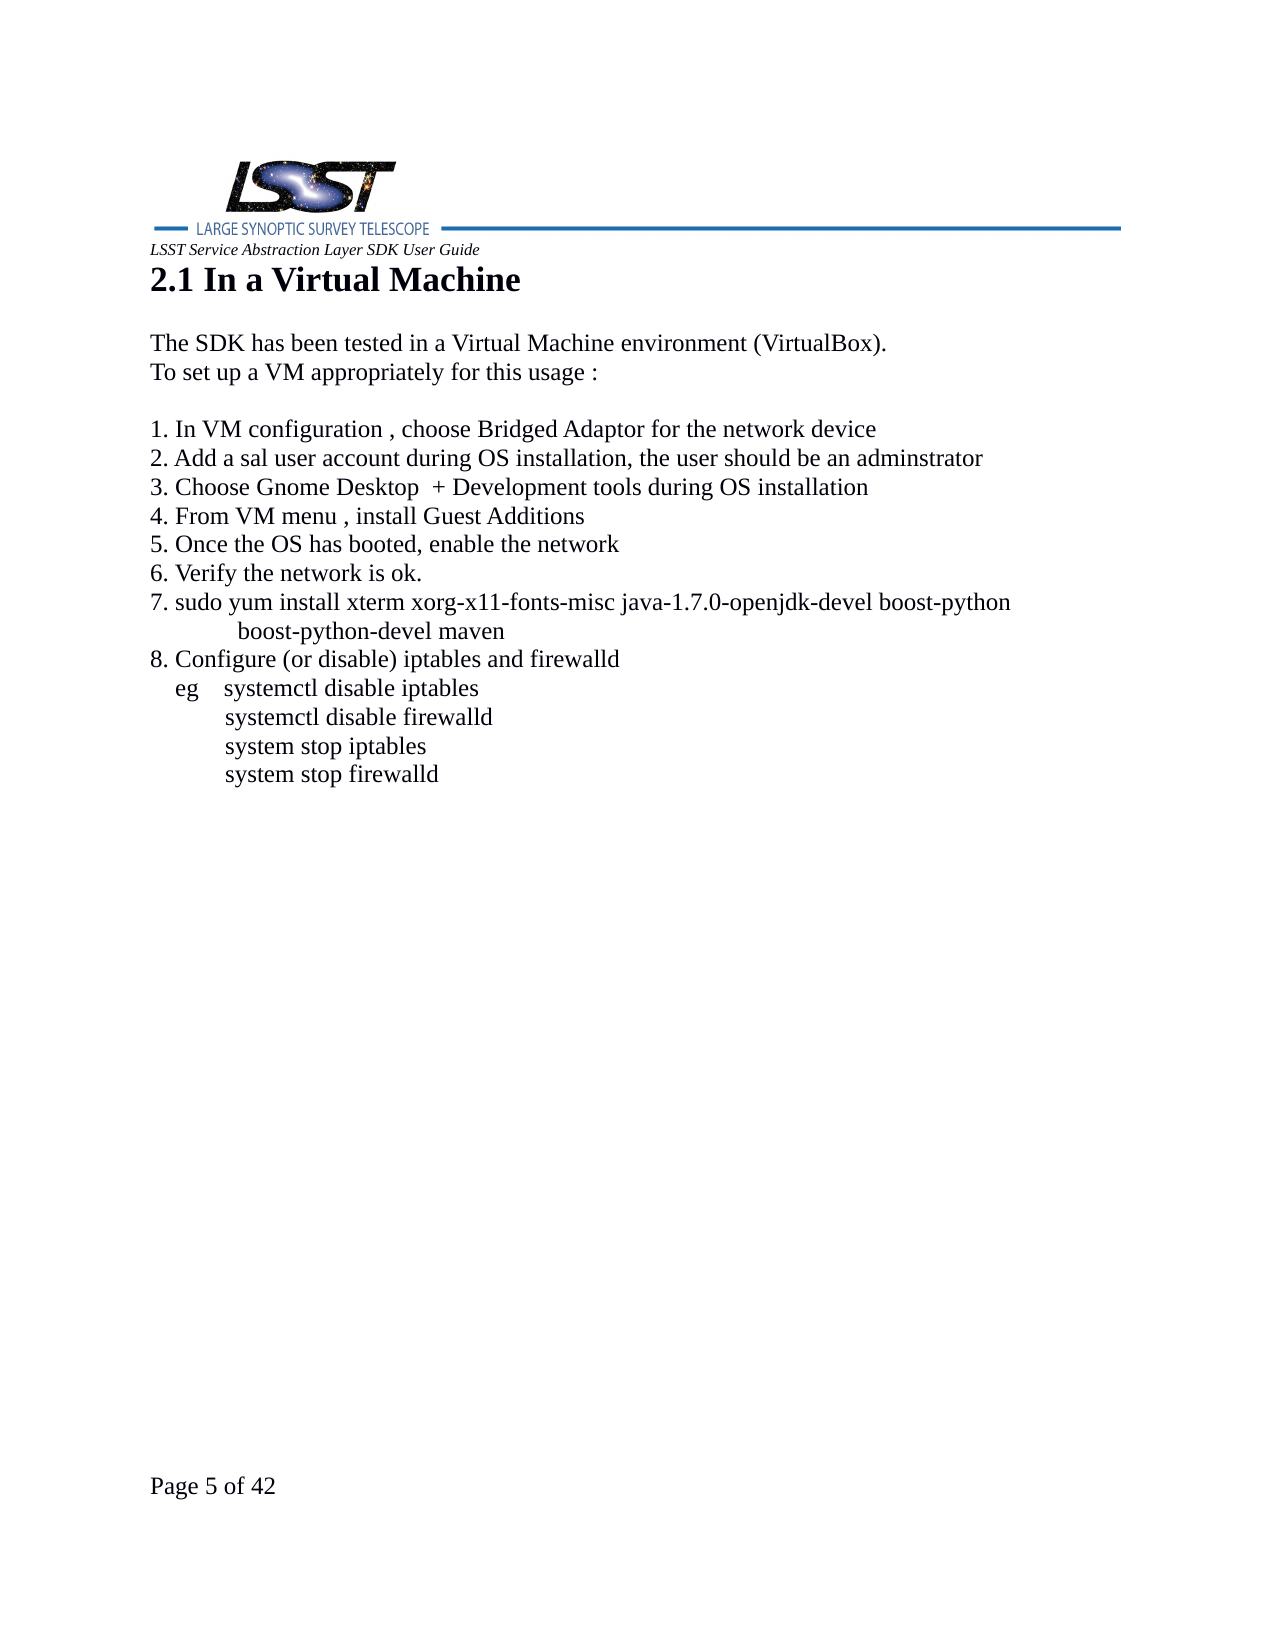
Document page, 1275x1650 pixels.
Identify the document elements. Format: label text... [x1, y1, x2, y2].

text 8. Configure (or disable) iptables and firewalld [150, 644, 1125, 673]
text 6. Verify the network is ok. [150, 558, 1125, 587]
text 2. Add a sal user account during OS installation, the user should be an adminstrator [150, 443, 1125, 472]
text system stop firewalld [150, 759, 1125, 788]
text 7. sudo yum install xterm xorg-x11-fonts-misc java-1.7.0-openjdk-devel boost-python [150, 587, 1125, 616]
text system stop iptables [150, 731, 1125, 759]
text boost-python-devel maven [150, 616, 1125, 644]
text 4. From VM menu , install Guest Additions [150, 501, 1125, 529]
text eg systemctl disable iptables [150, 673, 1125, 702]
text 3. Choose Gnome Desktop + Development tools during OS installation [150, 472, 1125, 501]
text systemctl disable firewalld [150, 702, 1125, 731]
text To set up a VM appropriately for this usage : [150, 357, 1125, 386]
picture [150, 150, 1125, 240]
text The SDK has been tested in a Virtual Machine environment (VirtualBox). [150, 328, 1125, 357]
text 1. In VM configuration , choose Bridged Adaptor for the network device [150, 414, 1125, 443]
text 5. Once the OS has booted, enable the network [150, 529, 1125, 558]
text 2.1 In a Virtual Machine [150, 259, 1125, 299]
